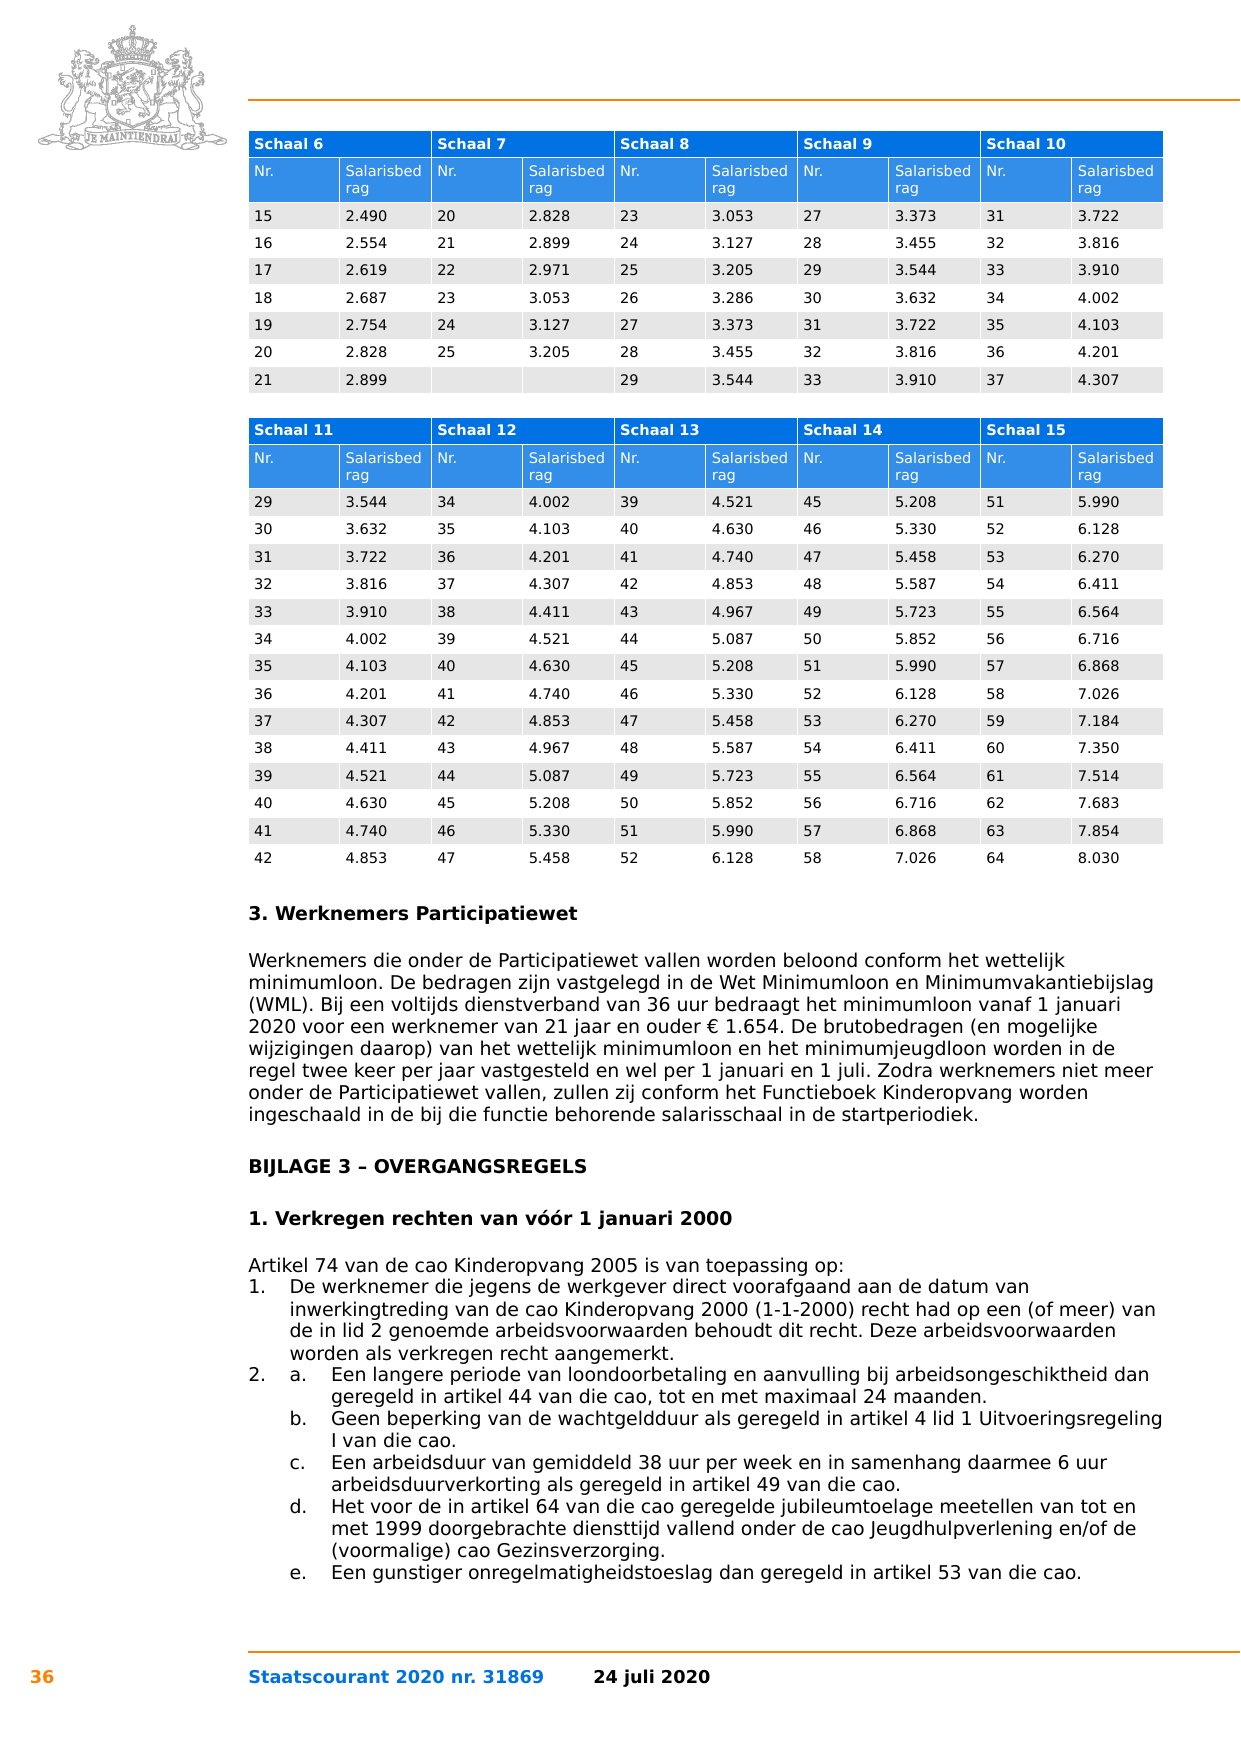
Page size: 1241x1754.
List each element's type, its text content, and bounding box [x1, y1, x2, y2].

table_cell 3.455 [706, 340, 797, 366]
table_cell 3.816 [889, 340, 980, 366]
table_cell 57 [798, 818, 888, 844]
table_cell 7.514 [1072, 763, 1163, 789]
table_cell 4.201 [523, 544, 614, 570]
table_cell 45 [432, 791, 522, 817]
table_cell 35 [981, 312, 1071, 339]
table_cell 61 [981, 763, 1071, 789]
table_cell 3.205 [523, 340, 614, 366]
table_cell 4.411 [340, 736, 431, 762]
text e. Een gunstiger onregelmatigheidstoeslag dan geregeld in artikel 53 van die cao. [289, 1562, 1163, 1584]
table_cell 28 [798, 230, 888, 256]
table_cell 55 [981, 599, 1071, 625]
table_cell 33 [981, 258, 1071, 284]
table_cell 6.564 [889, 763, 980, 789]
table_cell 3.910 [1072, 258, 1163, 284]
table_cell 47 [432, 845, 522, 872]
table_header Schaal 15 [981, 418, 1163, 444]
table_cell 7.026 [1072, 681, 1163, 707]
table_cell 4.103 [523, 517, 614, 543]
table_cell 4.521 [706, 489, 797, 516]
table_cell 5.852 [706, 791, 797, 817]
table_cell 6.411 [889, 736, 980, 762]
table_cell 54 [981, 571, 1071, 598]
table_cell 58 [798, 845, 888, 872]
table_cell 29 [798, 258, 888, 284]
table_cell 4.103 [340, 654, 431, 680]
table_cell 49 [615, 763, 705, 789]
table_cell [432, 367, 522, 393]
table_cell 64 [981, 845, 1071, 872]
text b. Geen beperking van de wachtgeldduur als geregeld in artikel 4 lid 1 Uitvoeringsregeling I van die cao. [289, 1408, 1163, 1452]
table_cell 41 [249, 818, 339, 844]
table_header Schaal 6 [249, 131, 431, 157]
table_header Schaal 14 [798, 418, 980, 444]
table_cell 4.411 [523, 599, 614, 625]
table_cell 20 [249, 340, 339, 366]
table_cell 3.910 [340, 599, 431, 625]
table_cell 22 [432, 258, 522, 284]
table_cell 7.026 [889, 845, 980, 872]
table_cell 34 [432, 489, 522, 516]
table_cell 4.307 [340, 708, 431, 735]
table_cell 5.458 [889, 544, 980, 570]
table_cell 4.307 [523, 571, 614, 598]
table_cell 3.373 [889, 203, 980, 229]
table_cell 4.630 [340, 791, 431, 817]
table_cell 20 [432, 203, 522, 229]
table_cell 30 [798, 285, 888, 311]
table_cell 53 [981, 544, 1071, 570]
table_cell 4.201 [340, 681, 431, 707]
table_cell 31 [798, 312, 888, 339]
subtitle 1. Verkregen rechten van vóór 1 januari 2000 [248, 1207, 1163, 1229]
table_cell 4.002 [340, 626, 431, 652]
table_cell 39 [432, 626, 522, 652]
table_cell 56 [981, 626, 1071, 652]
table_cell 2.490 [340, 203, 431, 229]
table_cell 51 [615, 818, 705, 844]
table_cell 37 [981, 367, 1071, 393]
table_cell 4.201 [1072, 340, 1163, 366]
table_cell 43 [615, 599, 705, 625]
table_cell 32 [981, 230, 1071, 256]
table_cell 63 [981, 818, 1071, 844]
table_cell 3.373 [706, 312, 797, 339]
table_cell 42 [432, 708, 522, 735]
table_header Schaal 10 [981, 131, 1163, 157]
table_cell 25 [615, 258, 705, 284]
table_cell 47 [798, 544, 888, 570]
table_cell 4.630 [706, 517, 797, 543]
table_cell 2.971 [523, 258, 614, 284]
table_cell 35 [432, 517, 522, 543]
table_cell 2.828 [523, 203, 614, 229]
table_cell 25 [432, 340, 522, 366]
table_cell 4.853 [523, 708, 614, 735]
table_cell 34 [249, 626, 339, 652]
table_cell 50 [798, 626, 888, 652]
table_cell Nr. [981, 445, 1071, 488]
table_cell 4.740 [523, 681, 614, 707]
table_cell 4.853 [706, 571, 797, 598]
table_cell 38 [249, 736, 339, 762]
table_cell 5.330 [706, 681, 797, 707]
table_header Schaal 9 [798, 131, 980, 157]
table_cell 3.053 [706, 203, 797, 229]
table_cell 26 [615, 285, 705, 311]
table_header Schaal 7 [432, 131, 614, 157]
table_header Schaal 8 [615, 131, 797, 157]
text 2. a. Een langere periode van loondoorbetaling en aanvulling bij arbeidsongeschiktheid dan geregeld in artikel 44 van die cao, tot en met maximaal 24 maanden. [248, 1364, 1163, 1408]
table_cell 4.103 [1072, 312, 1163, 339]
table_cell Salarisbedrag [889, 445, 980, 488]
table_cell 6.128 [706, 845, 797, 872]
table_cell 36 [981, 340, 1071, 366]
table_cell 21 [249, 367, 339, 393]
table_cell Nr. [249, 158, 339, 202]
table_cell 4.002 [1072, 285, 1163, 311]
table_cell 3.722 [1072, 203, 1163, 229]
table_cell 4.967 [523, 736, 614, 762]
table_cell 48 [798, 571, 888, 598]
table_cell 51 [798, 654, 888, 680]
table_cell 3.127 [706, 230, 797, 256]
table_cell 6.128 [1072, 517, 1163, 543]
table_cell 33 [249, 599, 339, 625]
table_header Schaal 11 [249, 418, 431, 444]
table_cell 3.910 [889, 367, 980, 393]
table_cell 47 [615, 708, 705, 735]
table_cell 52 [798, 681, 888, 707]
table_cell 5.330 [889, 517, 980, 543]
table_cell 54 [798, 736, 888, 762]
table_cell 5.087 [706, 626, 797, 652]
table_cell 40 [615, 517, 705, 543]
table_cell 53 [798, 708, 888, 735]
table_cell 5.990 [706, 818, 797, 844]
table_cell 5.587 [889, 571, 980, 598]
table_cell 40 [432, 654, 522, 680]
table_cell 48 [615, 736, 705, 762]
table_cell 3.722 [889, 312, 980, 339]
table_cell Salarisbedrag [1072, 158, 1163, 202]
table_cell 3.053 [523, 285, 614, 311]
table_cell 4.002 [523, 489, 614, 516]
table_cell 7.683 [1072, 791, 1163, 817]
table_cell 38 [432, 599, 522, 625]
table_cell 2.899 [340, 367, 431, 393]
table_cell 6.411 [1072, 571, 1163, 598]
table_cell 2.899 [523, 230, 614, 256]
table_cell 41 [432, 681, 522, 707]
table_cell 2.687 [340, 285, 431, 311]
table_cell Salarisbedrag [1072, 445, 1163, 488]
table_cell 24 [432, 312, 522, 339]
table_cell Salarisbedrag [889, 158, 980, 202]
table_cell 3.286 [706, 285, 797, 311]
table_cell 5.208 [706, 654, 797, 680]
table_cell 45 [798, 489, 888, 516]
table_cell 17 [249, 258, 339, 284]
table_cell 2.619 [340, 258, 431, 284]
text Artikel 74 van de cao Kinderopvang 2005 is van toepassing op: [248, 1254, 1163, 1276]
table_cell 49 [798, 599, 888, 625]
table_cell [523, 367, 614, 393]
table_cell 32 [249, 571, 339, 598]
table_cell 29 [249, 489, 339, 516]
table_cell 2.554 [340, 230, 431, 256]
table_cell 41 [615, 544, 705, 570]
table_cell Nr. [615, 445, 705, 488]
table_cell 4.307 [1072, 367, 1163, 393]
table_cell 6.716 [1072, 626, 1163, 652]
table_cell 6.128 [889, 681, 980, 707]
table_cell 59 [981, 708, 1071, 735]
table_cell Salarisbedrag [523, 445, 614, 488]
table_cell 30 [249, 517, 339, 543]
table_cell 27 [615, 312, 705, 339]
table_cell Salarisbedrag [340, 445, 431, 488]
table_cell 15 [249, 203, 339, 229]
table_cell 6.270 [1072, 544, 1163, 570]
table_cell Salarisbedrag [706, 158, 797, 202]
table_cell 5.723 [889, 599, 980, 625]
table_cell 4.521 [340, 763, 431, 789]
table_cell 6.270 [889, 708, 980, 735]
table_cell 19 [249, 312, 339, 339]
table_cell 42 [615, 571, 705, 598]
table_cell 7.184 [1072, 708, 1163, 735]
table_cell Nr. [798, 158, 888, 202]
table_cell 4.630 [523, 654, 614, 680]
text d. Het voor de in artikel 64 van die cao geregelde jubileumtoelage meetellen van tot en met 1999 doorgebrachte diensttijd vallend onder de cao Jeugdhulpverlening en/of de (voormalige) cao Gezinsverzorging. [289, 1496, 1163, 1562]
table_cell 43 [432, 736, 522, 762]
table_cell 57 [981, 654, 1071, 680]
table_cell 50 [615, 791, 705, 817]
picture [38, 25, 227, 150]
table_cell 4.740 [706, 544, 797, 570]
table_cell 3.632 [340, 517, 431, 543]
table_cell 5.458 [706, 708, 797, 735]
table_cell 2.828 [340, 340, 431, 366]
table_cell 36 [432, 544, 522, 570]
table_cell 29 [615, 367, 705, 393]
table_cell 18 [249, 285, 339, 311]
table_cell 21 [432, 230, 522, 256]
table_cell 6.868 [889, 818, 980, 844]
table_cell 52 [981, 517, 1071, 543]
table_cell 27 [798, 203, 888, 229]
table_cell 40 [249, 791, 339, 817]
text c. Een arbeidsduur van gemiddeld 38 uur per week en in samenhang daarmee 6 uur arbeidsduurverkorting als geregeld in artikel 49 van die cao. [289, 1452, 1163, 1496]
table_cell 36 [249, 681, 339, 707]
table_cell 46 [615, 681, 705, 707]
table_cell 3.544 [340, 489, 431, 516]
table_cell 2.754 [340, 312, 431, 339]
table_cell Nr. [249, 445, 339, 488]
table_cell 44 [615, 626, 705, 652]
table_cell 31 [981, 203, 1071, 229]
table_cell Nr. [615, 158, 705, 202]
table_cell 8.030 [1072, 845, 1163, 872]
table_cell 3.127 [523, 312, 614, 339]
table_cell 5.587 [706, 736, 797, 762]
table_cell 3.544 [706, 367, 797, 393]
table_cell 5.087 [523, 763, 614, 789]
text Werknemers die onder de Participatiewet vallen worden beloond conform het wettelijk minimumloon. De bedragen zijn vastgelegd in de Wet Minimumloon en Minimumvakantiebijslag (WML). Bij een voltijds dienstverband van 36 uur bedraagt het minimumloon vanaf 1 januari 2020 voor een werknemer van 21 jaar en ouder € 1.654. De brutobedragen (en mogelijke wijzigingen daarop) van het wettelijk minimumloon en het minimumjeugdloon worden in de regel twee keer per jaar vastgesteld en wel per 1 januari en 1 juli. Zodra werknemers niet meer onder de Participatiewet vallen, zullen zij conform het Functieboek Kinderopvang worden ingeschaald in de bij die functie behorende salarisschaal in de startperiodiek. [248, 950, 1163, 1126]
table_cell 3.632 [889, 285, 980, 311]
table_cell 7.854 [1072, 818, 1163, 844]
table_cell 5.990 [1072, 489, 1163, 516]
table_cell Nr. [798, 445, 888, 488]
table_cell Salarisbedrag [340, 158, 431, 202]
table_cell Salarisbedrag [706, 445, 797, 488]
text 1. De werknemer die jegens de werkgever direct voorafgaand aan de datum van inwerkingtreding van de cao Kinderopvang 2000 (1-1-2000) recht had op een (of meer) van de in lid 2 genoemde arbeidsvoorwaarden behoudt dit recht. Deze arbeidsvoorwaarden worden als verkregen recht aangemerkt. [248, 1276, 1163, 1364]
table_cell 3.455 [889, 230, 980, 256]
table_cell 44 [432, 763, 522, 789]
table_cell 4.521 [523, 626, 614, 652]
table_header Schaal 12 [432, 418, 614, 444]
table_cell 5.852 [889, 626, 980, 652]
table_cell 28 [615, 340, 705, 366]
table_cell 5.208 [523, 791, 614, 817]
table_cell 16 [249, 230, 339, 256]
table_cell 6.868 [1072, 654, 1163, 680]
table_cell 58 [981, 681, 1071, 707]
table_cell 56 [798, 791, 888, 817]
table_cell 4.740 [340, 818, 431, 844]
table_cell 7.350 [1072, 736, 1163, 762]
table_cell Nr. [432, 158, 522, 202]
table_cell 52 [615, 845, 705, 872]
table_header Schaal 13 [615, 418, 797, 444]
table_cell 3.205 [706, 258, 797, 284]
subtitle BIJLAGE 3 – OVERGANGSREGELS [248, 1156, 1163, 1177]
table_cell 32 [798, 340, 888, 366]
table_cell 23 [615, 203, 705, 229]
table_cell 6.716 [889, 791, 980, 817]
table_cell 4.967 [706, 599, 797, 625]
table_cell 6.564 [1072, 599, 1163, 625]
table_cell 34 [981, 285, 1071, 311]
table_cell 39 [615, 489, 705, 516]
table_cell 42 [249, 845, 339, 872]
table_cell 3.816 [340, 571, 431, 598]
table_cell 3.722 [340, 544, 431, 570]
table_cell 5.458 [523, 845, 614, 872]
table_cell 37 [432, 571, 522, 598]
table_cell 45 [615, 654, 705, 680]
table_cell Nr. [981, 158, 1071, 202]
table_cell 5.723 [706, 763, 797, 789]
table_cell 5.330 [523, 818, 614, 844]
table_cell 62 [981, 791, 1071, 817]
table_cell 33 [798, 367, 888, 393]
table_cell 3.816 [1072, 230, 1163, 256]
table_cell Salarisbedrag [523, 158, 614, 202]
table_cell 31 [249, 544, 339, 570]
table_cell 46 [798, 517, 888, 543]
table_cell 46 [432, 818, 522, 844]
table_cell 39 [249, 763, 339, 789]
table_cell 51 [981, 489, 1071, 516]
table_cell 60 [981, 736, 1071, 762]
table_cell Nr. [432, 445, 522, 488]
table_cell 24 [615, 230, 705, 256]
table_cell 5.990 [889, 654, 980, 680]
table_cell 55 [798, 763, 888, 789]
table_cell 35 [249, 654, 339, 680]
table_cell 4.853 [340, 845, 431, 872]
table_cell 37 [249, 708, 339, 735]
table_cell 23 [432, 285, 522, 311]
table_cell 5.208 [889, 489, 980, 516]
table_cell 3.544 [889, 258, 980, 284]
subtitle 3. Werknemers Participatiewet [248, 903, 1163, 925]
